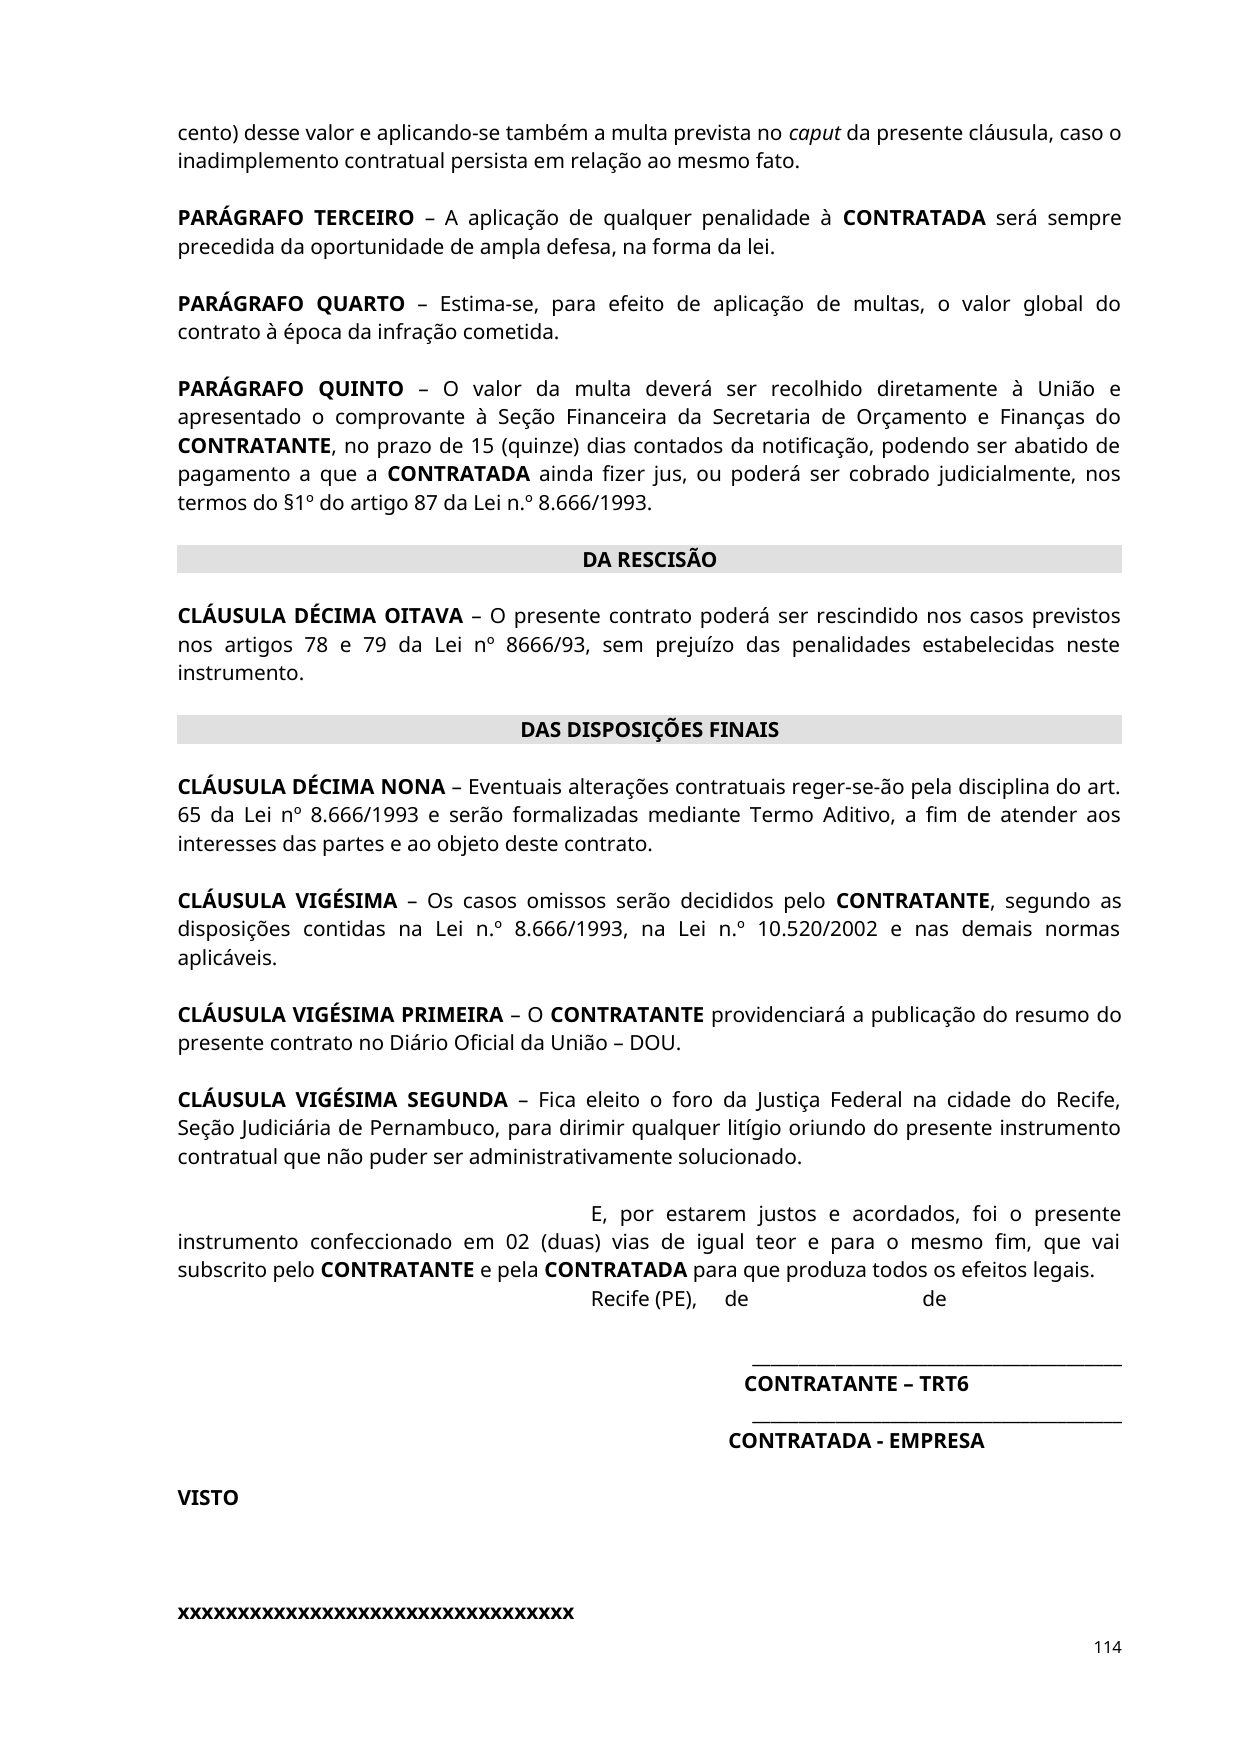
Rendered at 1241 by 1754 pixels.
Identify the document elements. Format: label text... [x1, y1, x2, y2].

subtitle DA RESCISÃO [177, 545, 1122, 573]
text CLÁUSULA DÉCIMA NONA – Eventuais alterações contratuais reger-se-ão pela disciplina do art. 65 da Lei nº 8.666/1993 e serão formalizadas mediante Termo Aditivo, a fim de atender aos interesses das partes e ao objeto deste contrato. [177, 772, 1122, 857]
text CLÁUSULA DÉCIMA OITAVA – O presente contrato poderá ser rescindido nos casos previstos nos artigos 78 e 79 da Lei nº 8666/93, sem prejuízo das penalidades estabelecidas neste instrumento. [177, 602, 1122, 687]
text CONTRATANTE – TRT6 [177, 1369, 1122, 1398]
text VISTO [177, 1483, 1122, 1512]
subtitle DAS DISPOSIÇÕES FINAIS [177, 715, 1122, 744]
text cento) desse valor e aplicando-se também a multa prevista no caput da presente cláusula, caso o inadimplemento contratual persista em relação ao mesmo fato. [177, 118, 1122, 175]
text E, por estarem justos e acordados, foi o presente instrumento confeccionado em 02 (duas) vias de igual teor e para o mesmo fim, que vai subscrito pelo CONTRATANTE e pela CONTRATADA para que produza todos os efeitos legais. [177, 1199, 1122, 1284]
text ________________________________________ [177, 1398, 1122, 1426]
text PARÁGRAFO TERCEIRO – A aplicação de qualquer penalidade à CONTRATADA será sempre precedida da oportunidade de ampla defesa, na forma da lei. [177, 203, 1122, 260]
text CLÁUSULA VIGÉSIMA PRIMEIRA – O CONTRATANTE providenciará a publicação do resumo do presente contrato no Diário Oficial da União – DOU. [177, 1000, 1122, 1057]
text CLÁUSULA VIGÉSIMA SEGUNDA – Fica eleito o foro da Justiça Federal na cidade do Recife, Seção Judiciária de Pernambuco, para dirimir qualquer litígio oriundo do presente instrumento contratual que não puder ser administrativamente solucionado. [177, 1085, 1122, 1170]
text PARÁGRAFO QUINTO – O valor da multa deverá ser recolhido diretamente à União e apresentado o comprovante à Seção Financeira da Secretaria de Orçamento e Finanças do CONTRATANTE, no prazo de 15 (quinze) dias contados da notificação, podendo ser abatido de pagamento a que a CONTRATADA ainda fizer jus, ou poderá ser cobrado judicialmente, nos termos do §1º do artigo 87 da Lei n.º 8.666/1993. [177, 374, 1122, 516]
text CLÁUSULA VIGÉSIMA – Os casos omissos serão decididos pelo CONTRATANTE, segundo as disposições contidas na Lei n.º 8.666/1993, na Lei n.º 10.520/2002 e nas demais normas aplicáveis. [177, 886, 1122, 971]
text ________________________________________ [177, 1341, 1122, 1369]
text CONTRATADA - EMPRESA [177, 1426, 1122, 1455]
text Recife (PE), de de [177, 1284, 1122, 1312]
text PARÁGRAFO QUARTO – Estima-se, para efeito de aplicação de multas, o valor global do contrato à época da infração cometida. [177, 289, 1122, 346]
text xxxxxxxxxxxxxxxxxxxxxxxxxxxxxxxxx [177, 1597, 1122, 1625]
